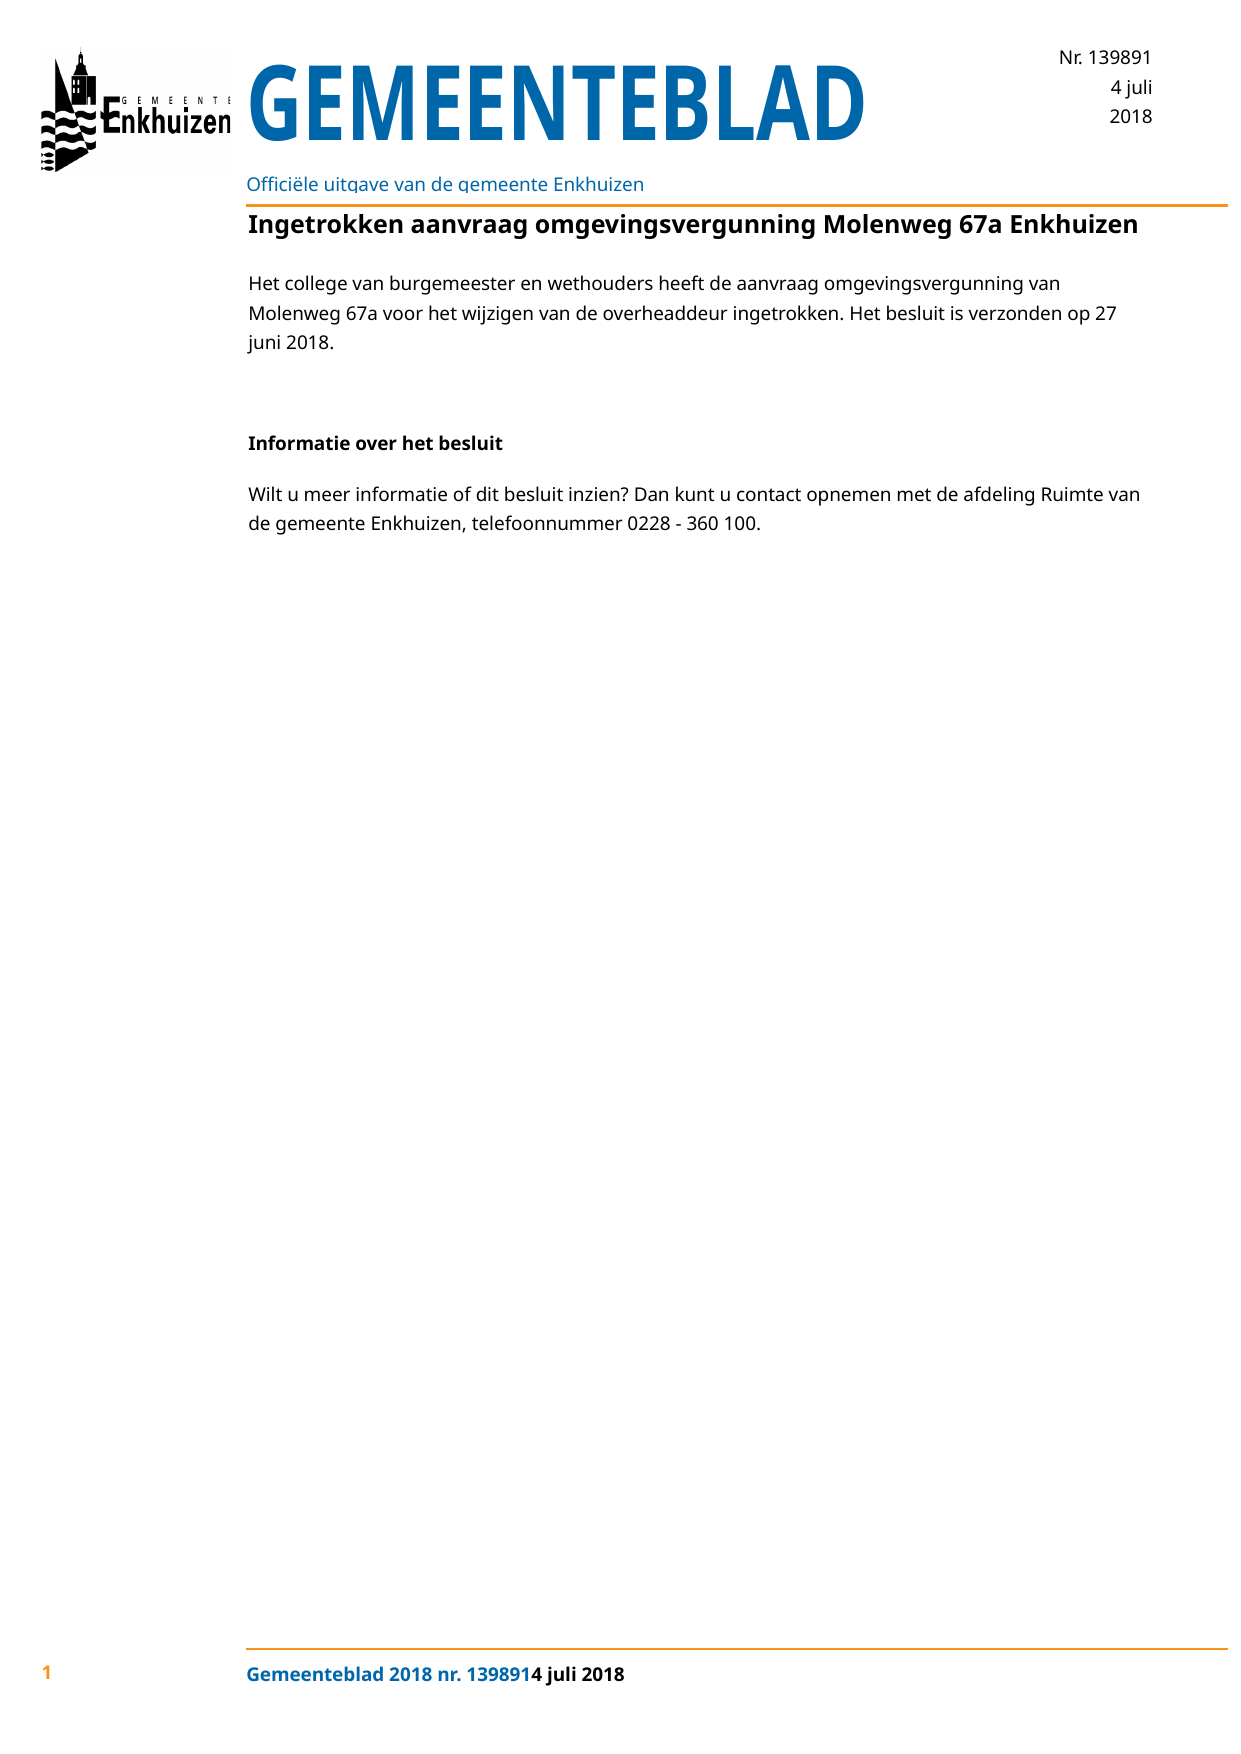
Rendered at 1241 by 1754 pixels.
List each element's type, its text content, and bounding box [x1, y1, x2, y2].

text Informatie over het besluit [248, 430, 1152, 456]
picture [41, 47, 231, 172]
text Wilt u meer informatie of dit besluit inzien? Dan kunt u contact opnemen met de afdeling Ruimte van de gemeente Enkhuizen, telefoonnummer 0228 - 360 100. [248, 481, 1152, 536]
text Ingetrokken aanvraag omgevingsvergunning Molenweg 67a Enkhuizen [248, 207, 1152, 241]
text Het college van burgemeester en wethouders heeft de aanvraag omgevingsvergunning van Molenweg 67a voor het wijzigen van de overheaddeur ingetrokken. Het besluit is verzonden op 27 juni 2018. [248, 270, 1152, 355]
